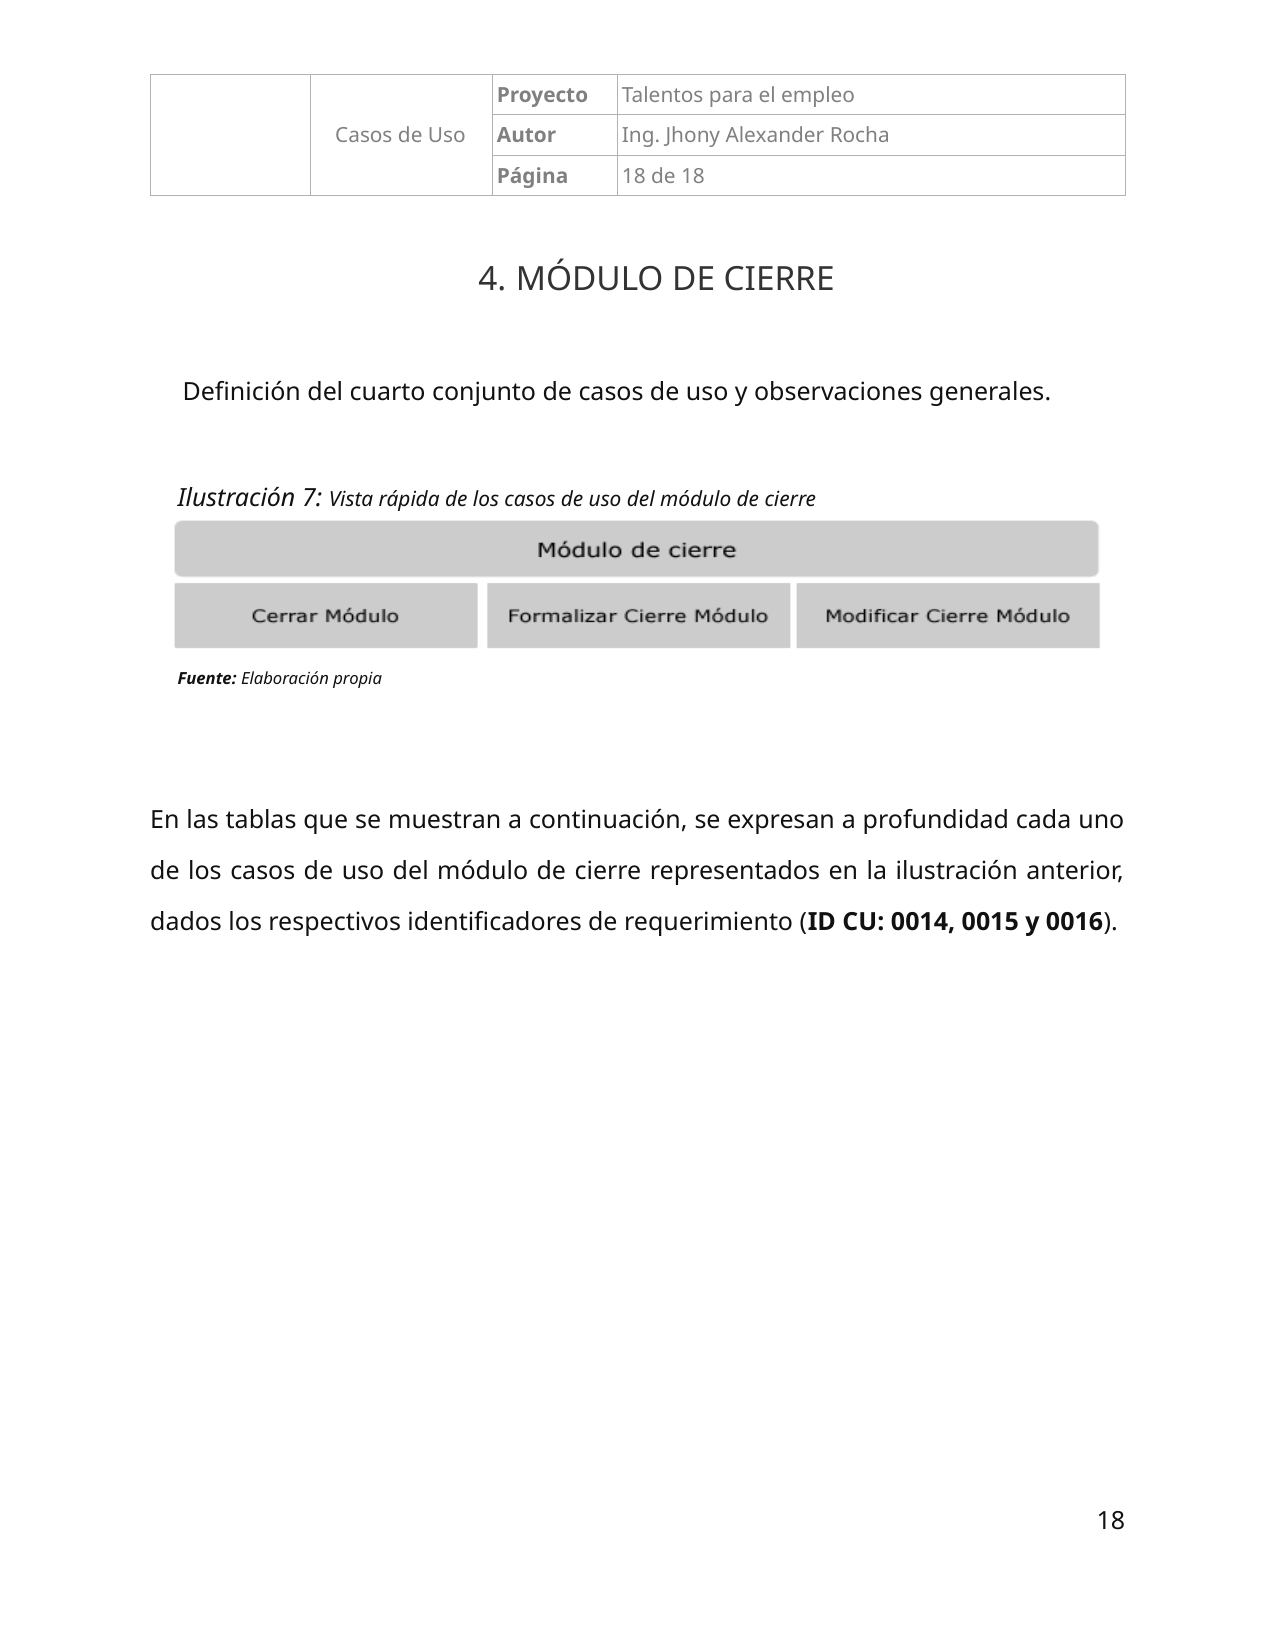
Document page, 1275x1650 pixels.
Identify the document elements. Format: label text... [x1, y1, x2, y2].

text En las tablas que se muestran a continuación, se expresan a profundidad cada uno de los casos de uso del módulo de cierre representados en la ilustración anterior, dados los respectivos identificadores de requerimiento (ID CU: 0014, 0015 y 0016). [150, 802, 1125, 938]
picture [159, 514, 1115, 656]
text Definición del cuarto conjunto de casos de uso y observaciones generales. [150, 374, 1125, 408]
text [177, 689, 1098, 698]
text Ilustración 7: Vista rápida de los casos de uso del módulo de cierre [177, 480, 1098, 514]
subtitle Módulo de Cierre [187, 255, 1125, 300]
text Fuente: Elaboración propia [177, 656, 1098, 689]
